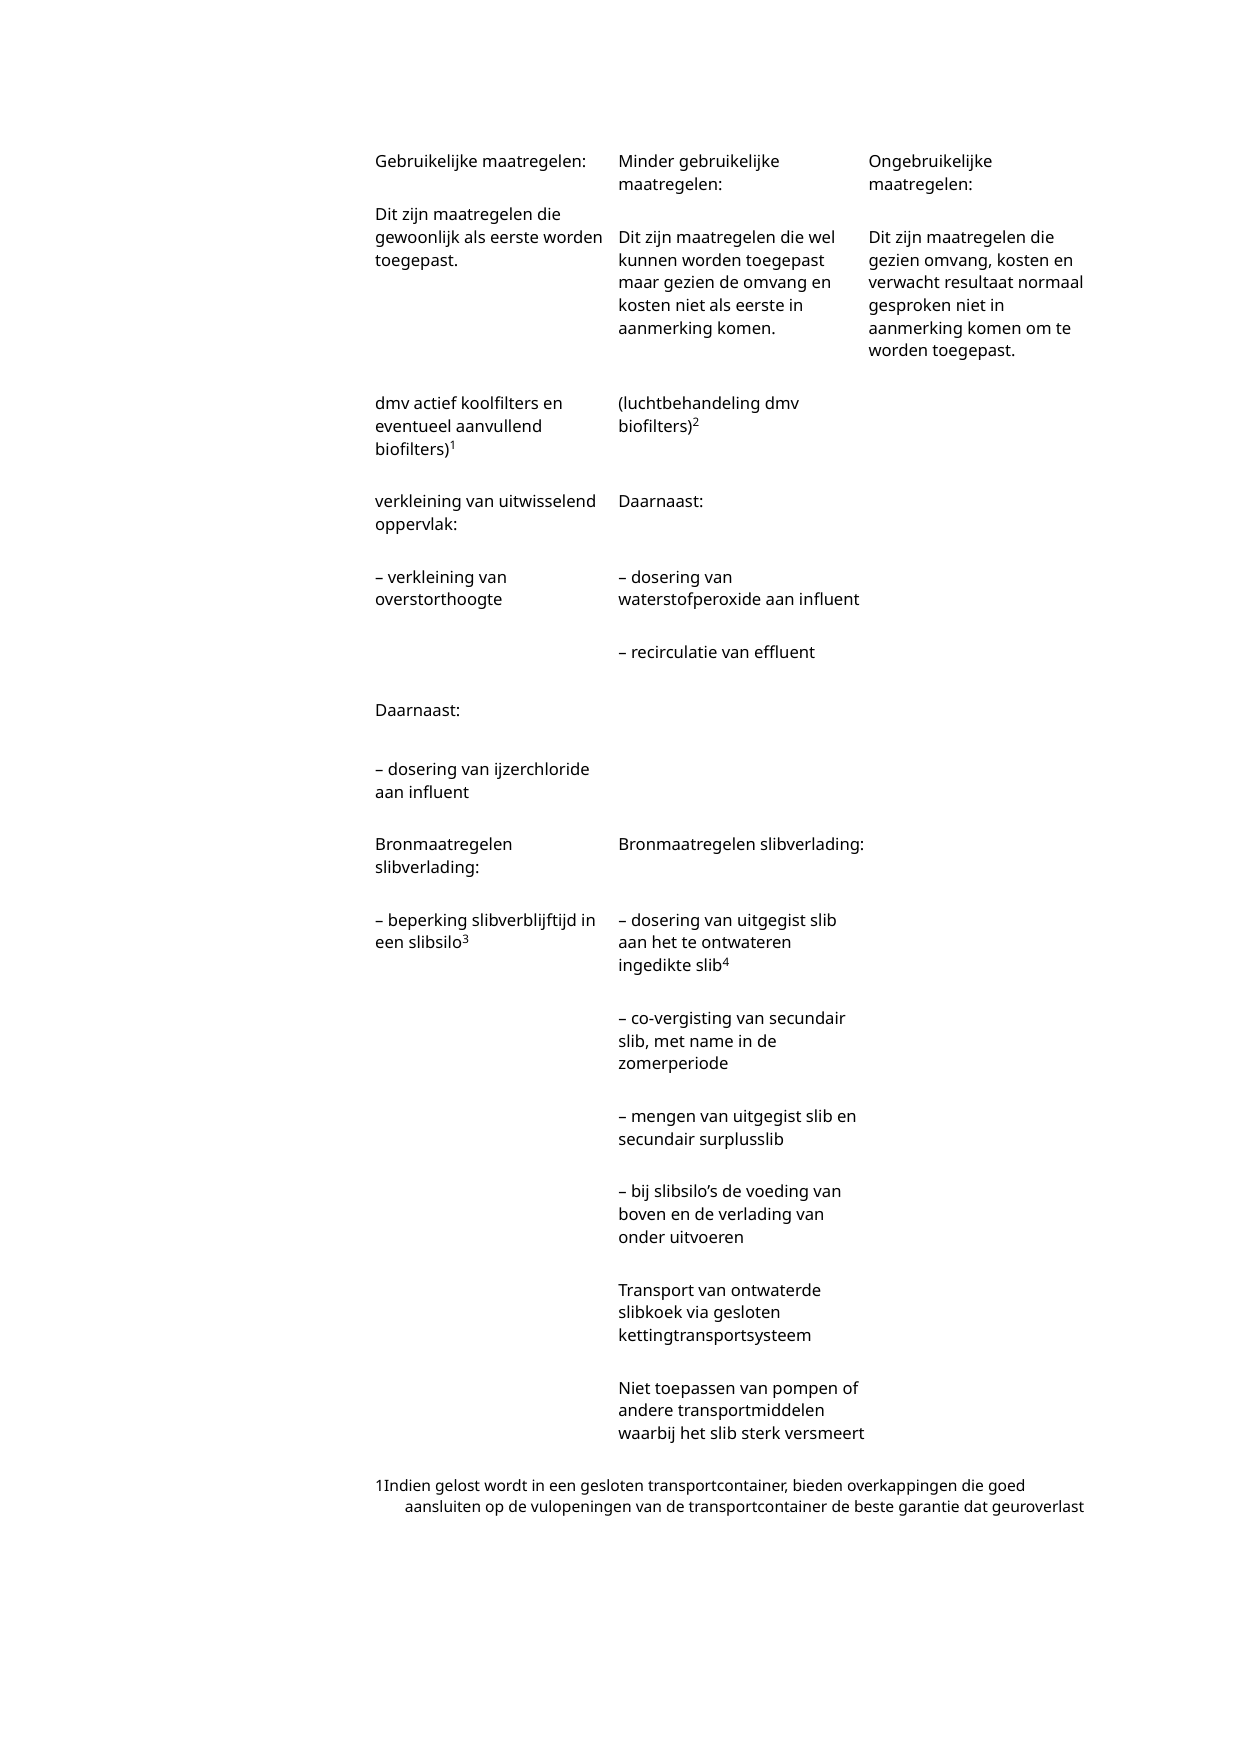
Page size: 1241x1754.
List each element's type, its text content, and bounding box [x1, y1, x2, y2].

table_cell [868, 490, 1090, 565]
table_cell [868, 699, 1090, 757]
table_header Ongebruikelijke maatregelen: Dit zijn maatregelen die gezien omvang, kosten en verwacht resultaat normaal gesproken niet in aanmerking komen om te worden toegepast. [868, 150, 1090, 392]
table_cell [868, 908, 1090, 1006]
table_cell [868, 1105, 1090, 1180]
table_cell [375, 1278, 618, 1376]
table_cell – dosering van uitgegist slib aan het te ontwateren ingedikte slib4 [618, 908, 868, 1006]
table_cell [375, 1105, 618, 1180]
table_cell [868, 1376, 1090, 1474]
table_cell [868, 758, 1090, 833]
table_cell [868, 641, 1090, 699]
table_cell dmv actief koolfilters en eventueel aanvullend biofilters)1 [375, 392, 618, 490]
table_cell [868, 1278, 1090, 1376]
table_cell (luchtbehandeling dmv biofilters)2 [618, 392, 868, 490]
table_cell [868, 833, 1090, 908]
table_cell [868, 565, 1090, 641]
table_cell [618, 699, 868, 757]
table_cell – co-vergisting van secundair slib, met name in de zomerperiode [618, 1006, 868, 1104]
table_header Gebruikelijke maatregelen: Dit zijn maatregelen die gewoonlijk als eerste worden toegepast. [375, 150, 618, 392]
table_cell Bronmaatregelen slibverlading: [375, 833, 618, 908]
table_cell [868, 1006, 1090, 1104]
table_cell Niet toepassen van pompen of andere transportmiddelen waarbij het slib sterk versmeert [618, 1376, 868, 1474]
table_cell 1Indien gelost wordt in een gesloten transportcontainer, bieden overkappingen die goed aansluiten op de vulopeningen van de transportcontainer de beste garantie dat geuroverlast [375, 1474, 1090, 1517]
table_cell [375, 641, 618, 699]
table_cell – beperking slibverblijftijd in een slibsilo3 [375, 908, 618, 1006]
table_cell – bij slibsilo’s de voeding van boven en de verlading van onder uitvoeren [618, 1180, 868, 1278]
table_header Minder gebruikelijke maatregelen: Dit zijn maatregelen die wel kunnen worden toegepast maar gezien de omvang en kosten niet als eerste in aanmerking komen. [618, 150, 868, 392]
table_cell – mengen van uitgegist slib en secundair surplusslib [618, 1105, 868, 1180]
table_cell verkleining van uitwisselend oppervlak: [375, 490, 618, 565]
table_cell Daarnaast: [618, 490, 868, 565]
table_cell Bronmaatregelen slibverlading: [618, 833, 868, 908]
table_cell [375, 1180, 618, 1278]
table_cell – dosering van ijzerchloride aan influent [375, 758, 618, 833]
table_cell [868, 392, 1090, 490]
table_cell – verkleining van overstorthoogte [375, 565, 618, 641]
table_cell Daarnaast: [375, 699, 618, 757]
table_cell [375, 1006, 618, 1104]
table_cell – recirculatie van effluent [618, 641, 868, 699]
table_cell Transport van ontwaterde slibkoek via gesloten kettingtransportsysteem [618, 1278, 868, 1376]
table_cell [868, 1180, 1090, 1278]
table_cell [375, 1376, 618, 1474]
table_cell – dosering van waterstofperoxide aan influent [618, 565, 868, 641]
table_cell [618, 758, 868, 833]
